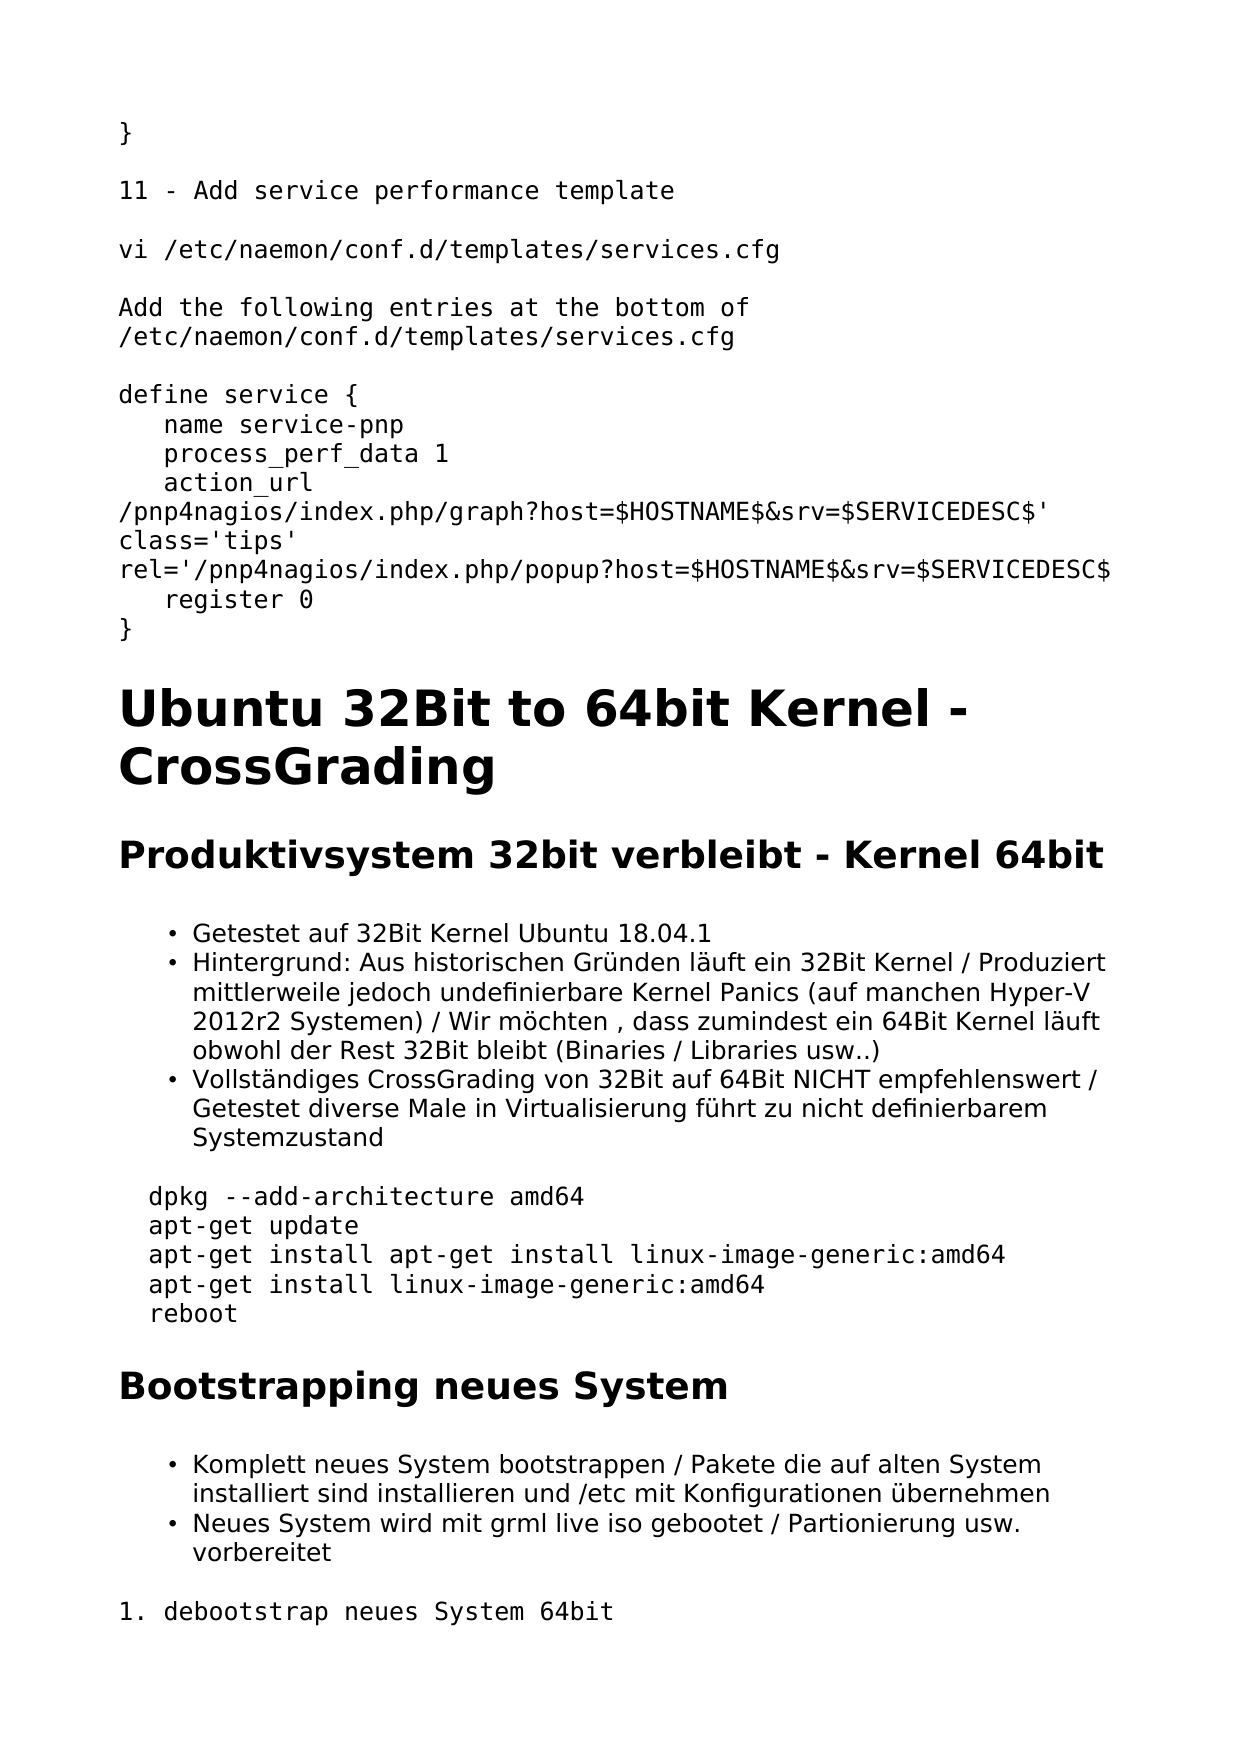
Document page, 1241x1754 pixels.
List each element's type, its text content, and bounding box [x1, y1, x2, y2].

list Getestet auf 32Bit Kernel Ubuntu 18.04.1 [177, 919, 1122, 949]
text 1. debootstrap neues System 64bit [118, 1597, 1122, 1626]
list Vollständiges CrossGrading von 32Bit auf 64Bit NICHT empfehlenswert / Getestet diverse Male in Virtualisierung führt zu nicht definierbarem Systemzustand [177, 1065, 1122, 1153]
subtitle Produktivsystem 32bit verbleibt - Kernel 64bit [118, 834, 1122, 877]
list Neues System wird mit grml live iso gebootet / Partionierung usw. vorbereitet [177, 1509, 1122, 1567]
list Komplett neues System bootstrappen / Pakete die auf alten System installiert sind installieren und /etc mit Konfigurationen übernehmen [177, 1451, 1122, 1509]
text } 11 - Add service performance template vi /etc/naemon/conf.d/templates/services.cfg Add the following entries at the bottom of /etc/naemon/conf.d/templates/services.cfg define service { name service-pnp process_perf_data 1 action_url /pnp4nagios/index.php/graph?host=$HOSTNAME$&srv=$SERVICEDESC$' class='tips' rel='/pnp4nagios/index.php/popup?host=$HOSTNAME$&srv=$SERVICEDESC$ register 0 } [118, 118, 1122, 643]
subtitle Ubuntu 32Bit to 64bit Kernel - CrossGrading [118, 680, 1122, 796]
list Hintergrund: Aus historischen Gründen läuft ein 32Bit Kernel / Produziert mittlerweile jedoch undefinierbare Kernel Panics (auf manchen Hyper-V 2012r2 Systemen) / Wir möchten , dass zumindest ein 64Bit Kernel läuft obwohl der Rest 32Bit bleibt (Binaries / Libraries usw..) [177, 949, 1122, 1065]
subtitle Bootstrapping neues System [118, 1365, 1122, 1408]
text dpkg --add-architecture amd64 apt-get update apt-get install apt-get install linux-image-generic:amd64 apt-get install linux-image-generic:amd64 reboot [118, 1182, 1122, 1328]
